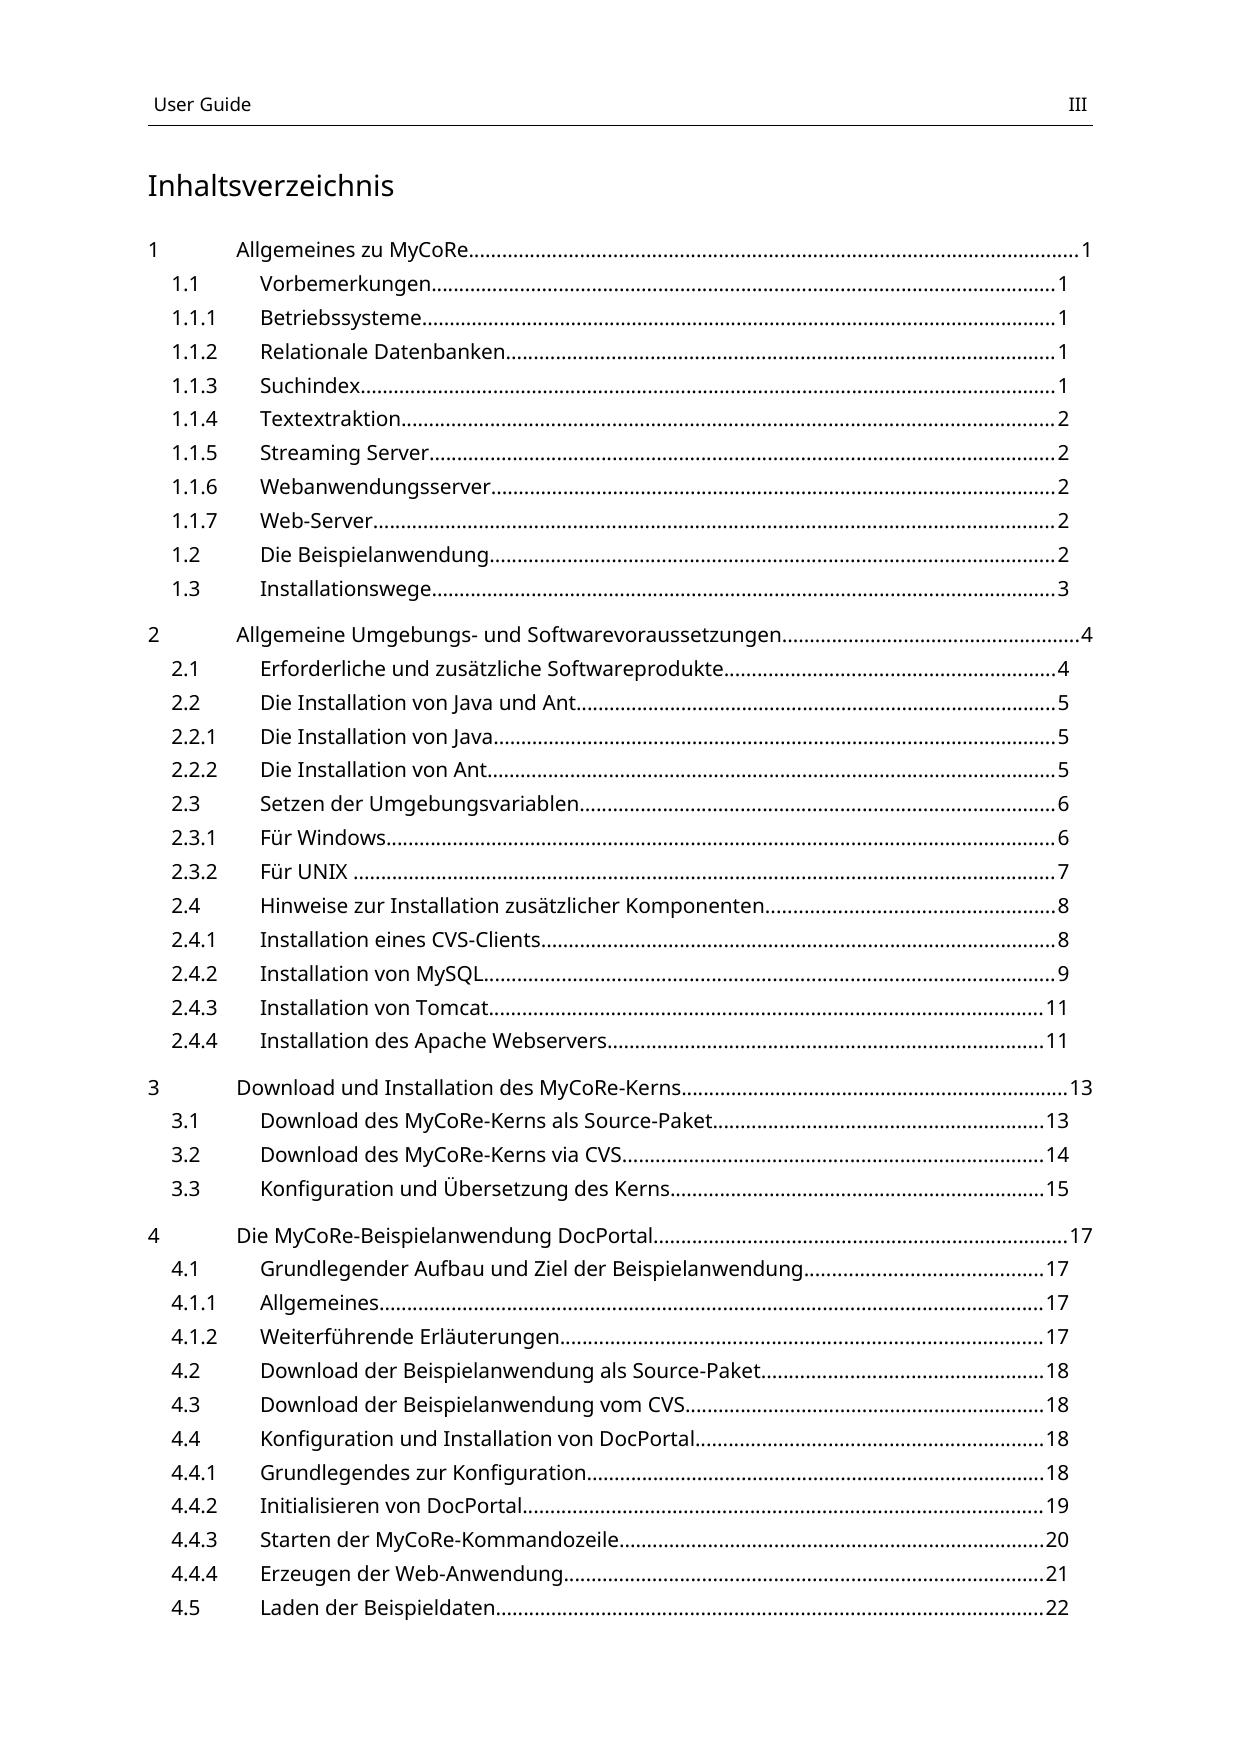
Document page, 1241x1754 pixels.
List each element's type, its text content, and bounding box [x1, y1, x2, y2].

text 3.3 Konfiguration und Übersetzung des Kerns 15 [171, 1174, 1069, 1203]
text 2.3.1 Für Windows 6 [171, 823, 1069, 852]
text 4.4.2 Initialisieren von DocPortal 19 [171, 1492, 1069, 1520]
text 2.4 Hinweise zur Installation zusätzlicher Komponenten 8 [171, 891, 1069, 919]
text 2.2.2 Die Installation von Ant 5 [171, 756, 1069, 784]
text 2.2.1 Die Installation von Java 5 [171, 722, 1069, 750]
text 1.1.4 Textextraktion 2 [171, 404, 1069, 433]
text 2.3 Setzen der Umgebungsvariablen 6 [171, 789, 1069, 818]
text 2.2 Die Installation von Java und Ant 5 [171, 688, 1069, 716]
text 1.1.1 Betriebssysteme 1 [171, 303, 1069, 331]
text 4.4.4 Erzeugen der Web-Anwendung 21 [171, 1559, 1069, 1587]
text 4.1 Grundlegender Aufbau und Ziel der Beispielanwendung 17 [171, 1254, 1069, 1283]
text 4.1.2 Weiterführende Erläuterungen 17 [171, 1322, 1069, 1351]
text 4.2 Download der Beispielanwendung als Source-Paket 18 [171, 1356, 1069, 1384]
text 3.1 Download des MyCoRe-Kerns als Source-Paket 13 [171, 1107, 1069, 1135]
text 2.1 Erforderliche und zusätzliche Softwareprodukte 4 [171, 654, 1069, 682]
text Inhaltsverzeichnis [148, 165, 1093, 204]
text 1.1.6 Webanwendungsserver 2 [171, 472, 1069, 501]
text 1.1 Vorbemerkungen 1 [171, 269, 1069, 297]
text 1.1.2 Relationale Datenbanken 1 [171, 337, 1069, 365]
text 4.4.1 Grundlegendes zur Konfiguration 18 [171, 1458, 1069, 1486]
text 4 Die MyCoRe-Beispielanwendung DocPortal 17 [148, 1221, 1093, 1249]
text 4.1.1 Allgemeines 17 [171, 1288, 1069, 1317]
text 2.4.4 Installation des Apache Webservers 11 [171, 1026, 1069, 1055]
text 1 Allgemeines zu MyCoRe 1 [148, 235, 1093, 263]
text 4.4 Konfiguration und Installation von DocPortal 18 [171, 1424, 1069, 1452]
text 4.5 Laden der Beispieldaten 22 [171, 1593, 1069, 1621]
text 2.4.1 Installation eines CVS-Clients 8 [171, 925, 1069, 953]
text 4.3 Download der Beispielanwendung vom CVS 18 [171, 1390, 1069, 1418]
text 1.3 Installationswege 3 [171, 574, 1069, 602]
text 2.3.2 Für UNIX 7 [171, 857, 1069, 885]
text 1.1.7 Web-Server 2 [171, 506, 1069, 534]
text 1.2 Die Beispielanwendung 2 [171, 540, 1069, 568]
text 4.4.3 Starten der MyCoRe-Kommandozeile 20 [171, 1525, 1069, 1554]
text 2 Allgemeine Umgebungs- und Softwarevoraussetzungen 4 [148, 620, 1093, 648]
text 1.1.3 Suchindex 1 [171, 371, 1069, 399]
text 1.1.5 Streaming Server 2 [171, 438, 1069, 467]
text 3 Download und Installation des MyCoRe-Kerns 13 [148, 1073, 1093, 1101]
text 2.4.2 Installation von MySQL 9 [171, 959, 1069, 987]
text 3.2 Download des MyCoRe-Kerns via CVS 14 [171, 1141, 1069, 1169]
text 2.4.3 Installation von Tomcat 11 [171, 993, 1069, 1021]
